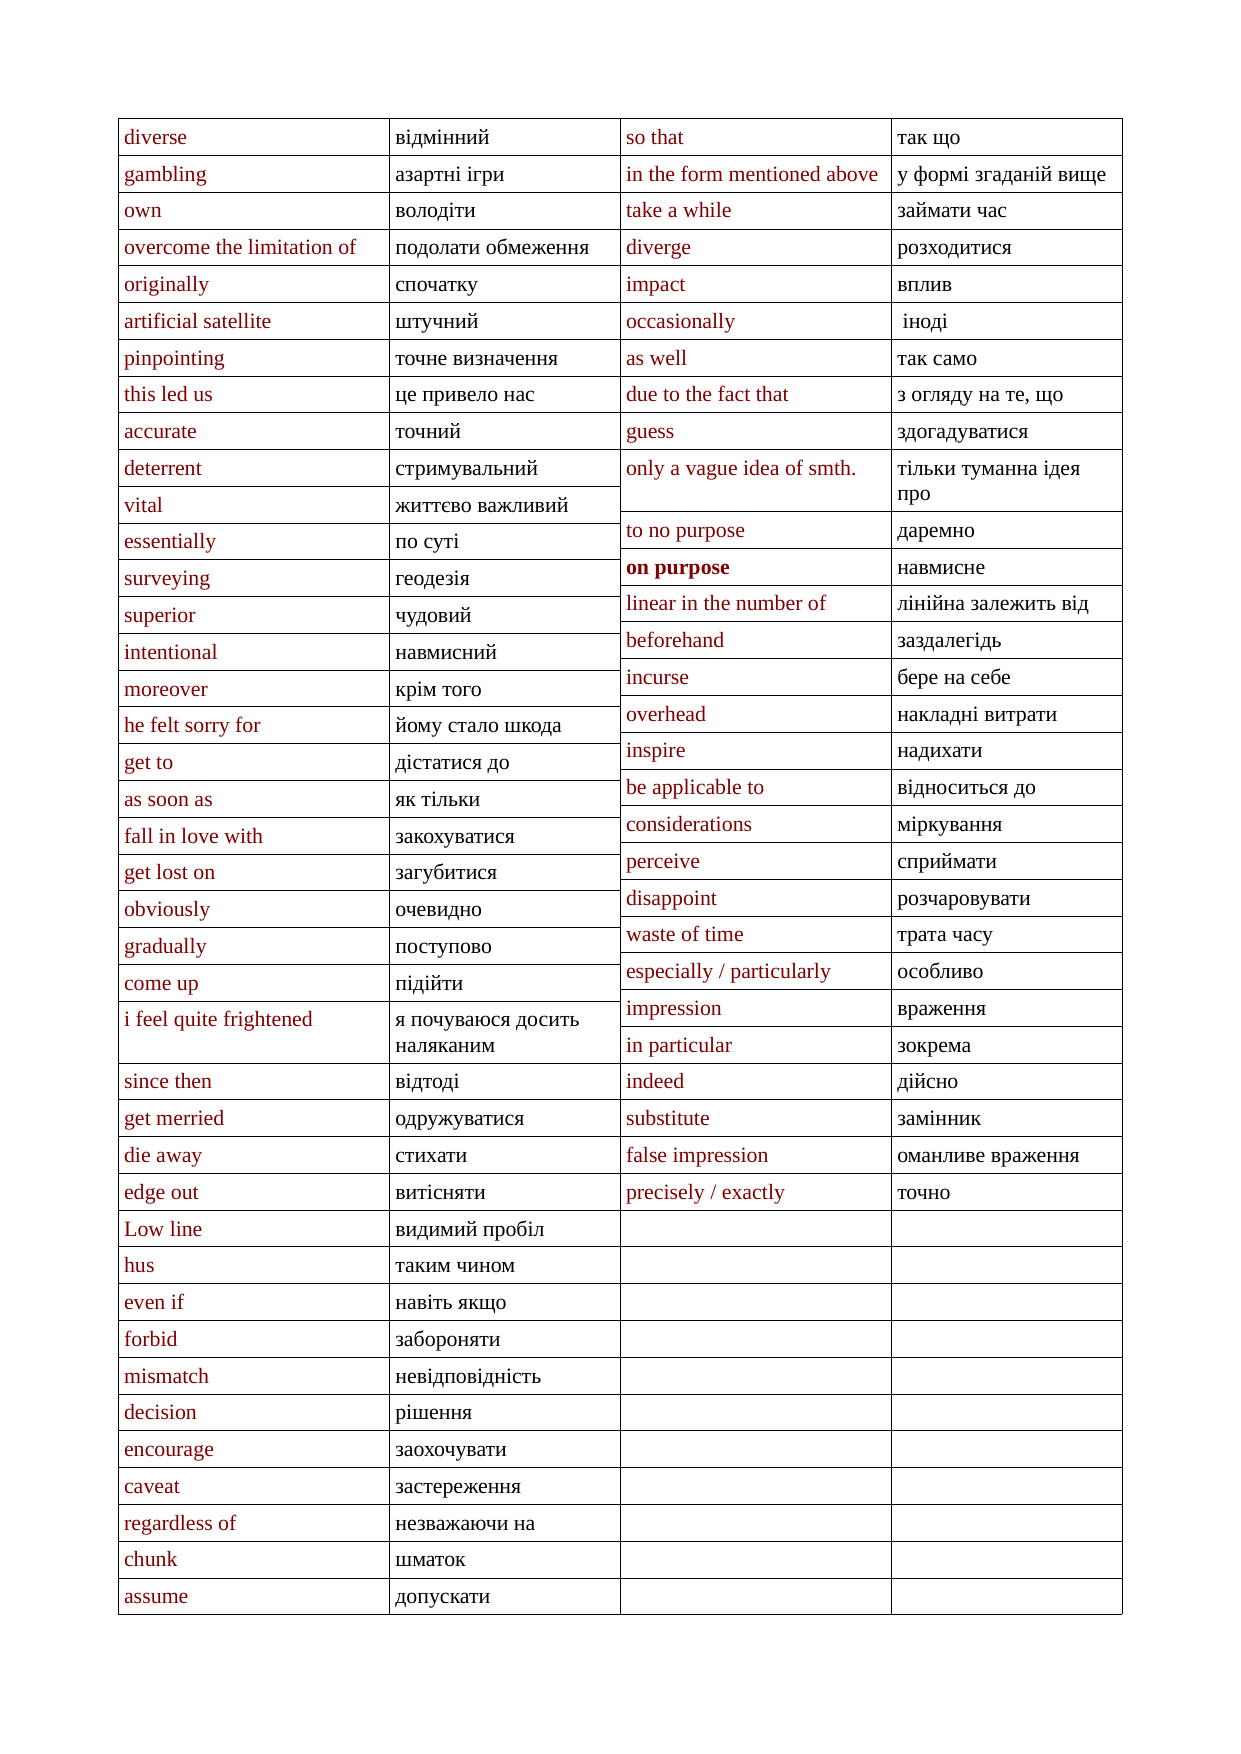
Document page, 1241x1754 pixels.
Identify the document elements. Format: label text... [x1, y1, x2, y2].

table_cell surveying [119, 560, 389, 596]
table_cell володіти [390, 193, 620, 228]
table_cell [892, 1247, 1122, 1283]
table_cell originally [119, 266, 389, 302]
table_cell diverge [621, 230, 891, 265]
table_cell take a while [621, 193, 891, 228]
table_cell рішення [390, 1395, 620, 1430]
table_cell міркування [892, 806, 1122, 842]
table_cell незважаючи на [390, 1505, 620, 1541]
table_cell таким чином [390, 1247, 620, 1283]
table_cell so that [621, 119, 891, 155]
table_cell я почуваюся досить наляканим [390, 1002, 620, 1063]
table_cell decision [119, 1395, 389, 1430]
table_cell навмисний [390, 634, 620, 670]
table_cell стихати [390, 1137, 620, 1173]
table_cell іноді [892, 303, 1122, 339]
table_cell навмисне [892, 549, 1122, 584]
table_cell [892, 1431, 1122, 1467]
table_cell життєво важливий [390, 487, 620, 523]
table_cell стримувальний [390, 450, 620, 486]
table_cell own [119, 193, 389, 228]
table_cell як тільки [390, 781, 620, 817]
table_cell to no purpose [621, 512, 891, 548]
table_cell mismatch [119, 1358, 389, 1393]
table_cell only a vague idea of smth. [621, 450, 891, 511]
table_cell дістатися до [390, 744, 620, 780]
table_header відмінний [390, 119, 620, 155]
table_cell заохочувати [390, 1431, 620, 1467]
table_cell [621, 1358, 891, 1393]
table_cell закохуватися [390, 818, 620, 853]
table_cell особливо [892, 953, 1122, 989]
table_cell точно [892, 1174, 1122, 1210]
table_cell одружуватися [390, 1100, 620, 1136]
table_cell caveat [119, 1468, 389, 1504]
table_cell be applicable to [621, 770, 891, 805]
table_cell [621, 1431, 891, 1467]
table_cell gambling [119, 156, 389, 192]
table_cell die away [119, 1137, 389, 1173]
table_cell waste of time [621, 917, 891, 952]
table_cell відтоді [390, 1064, 620, 1099]
table_cell точне визначення [390, 340, 620, 376]
table_cell on purpose [621, 549, 891, 584]
table_cell відноситься до [892, 770, 1122, 805]
table_cell in particular [621, 1027, 891, 1063]
table_cell чудовий [390, 597, 620, 633]
table_cell [621, 1468, 891, 1504]
table_cell лінійна залежить від [892, 586, 1122, 621]
table_cell occasionally [621, 303, 891, 339]
table_cell так що [892, 119, 1122, 155]
table_cell [892, 1211, 1122, 1246]
table_cell come up [119, 965, 389, 1001]
table_cell [621, 1247, 891, 1283]
table_cell overcome the limitation of [119, 230, 389, 265]
table_cell [892, 1505, 1122, 1541]
table_cell superior [119, 597, 389, 633]
table_cell по суті [390, 524, 620, 559]
table_cell трата часу [892, 917, 1122, 952]
table_cell з огляду на те, що [892, 377, 1122, 412]
table_cell розходитися [892, 230, 1122, 265]
table_cell linear in the number of [621, 586, 891, 621]
table_cell he felt sorry for [119, 707, 389, 743]
table_cell assume [119, 1579, 389, 1614]
table_cell overhead [621, 696, 891, 732]
table_cell forbid [119, 1321, 389, 1357]
table_cell аrtificial satellite [119, 303, 389, 339]
table_cell substitute [621, 1100, 891, 1136]
table_cell вплив [892, 266, 1122, 302]
table_cell це привело нас [390, 377, 620, 412]
table_cell здогадуватися [892, 413, 1122, 449]
table_cell [892, 1468, 1122, 1504]
table_cell [621, 1505, 891, 1541]
table_cell intentional [119, 634, 389, 670]
table_cell бере на себе [892, 659, 1122, 695]
table_cell in the form mentioned above [621, 156, 891, 192]
table_cell [621, 1542, 891, 1577]
table_cell beforehand [621, 622, 891, 658]
table_cell inspire [621, 733, 891, 768]
table_cell this led us [119, 377, 389, 412]
table_cell навіть якщо [390, 1284, 620, 1320]
table_cell накладні витрати [892, 696, 1122, 732]
table_cell impression [621, 990, 891, 1026]
table_cell витісняти [390, 1174, 620, 1210]
table_cell as soon as [119, 781, 389, 817]
table_cell тільки туманна ідея про [892, 450, 1122, 511]
table_cell false impression [621, 1137, 891, 1173]
table_cell підійти [390, 965, 620, 1001]
table_cell disappoint [621, 880, 891, 916]
table_cell encourage [119, 1431, 389, 1467]
table_cell precisely / exactly [621, 1174, 891, 1210]
table_cell поступово [390, 928, 620, 964]
table_cell загубитися [390, 855, 620, 890]
table_cell заздалегідь [892, 622, 1122, 658]
table_cell impact [621, 266, 891, 302]
table_cell vital [119, 487, 389, 523]
table_cell розчаровувати [892, 880, 1122, 916]
table_cell edge out [119, 1174, 389, 1210]
table_cell надихати [892, 733, 1122, 768]
table_cell perceive [621, 843, 891, 879]
table_cell дійсно [892, 1064, 1122, 1099]
table_cell замінник [892, 1100, 1122, 1136]
table_cell due to the fact that [621, 377, 891, 412]
table_cell [892, 1321, 1122, 1357]
table_cell застереження [390, 1468, 620, 1504]
table_cell враження [892, 990, 1122, 1026]
table_cell essentially [119, 524, 389, 559]
table_cell chunk [119, 1542, 389, 1577]
table_cell moreover [119, 671, 389, 706]
table_cell оманливе враження [892, 1137, 1122, 1173]
table_cell indeed [621, 1064, 891, 1099]
table_cell [892, 1358, 1122, 1393]
table_cell зокрема [892, 1027, 1122, 1063]
table_cell [621, 1579, 891, 1614]
table_cell get lost on [119, 855, 389, 890]
table_cell шматок [390, 1542, 620, 1577]
table_cell геодезія [390, 560, 620, 596]
table_cell невідповідність [390, 1358, 620, 1393]
table_cell [621, 1211, 891, 1246]
table_cell i feel quite frightened [119, 1002, 389, 1063]
table_cell gradually [119, 928, 389, 964]
table_cell accurate [119, 413, 389, 449]
table_cell [892, 1542, 1122, 1577]
table_cell considerations [621, 806, 891, 842]
table_cell допускати [390, 1579, 620, 1614]
table_cell йому стало шкода [390, 707, 620, 743]
table_cell у формі згаданій вище [892, 156, 1122, 192]
table_cell get to [119, 744, 389, 780]
table_cell pinpointing [119, 340, 389, 376]
table_cell deterrent [119, 450, 389, 486]
table_cell regardless of [119, 1505, 389, 1541]
table_cell as well [621, 340, 891, 376]
table_cell штучний [390, 303, 620, 339]
table_cell крім того [390, 671, 620, 706]
table_cell incurse [621, 659, 891, 695]
table_cell забороняти [390, 1321, 620, 1357]
table_cell since then [119, 1064, 389, 1099]
table_cell сприймати [892, 843, 1122, 879]
table_cell займати час [892, 193, 1122, 228]
table_cell азартні ігри [390, 156, 620, 192]
table_cell obviously [119, 891, 389, 927]
table_cell [621, 1321, 891, 1357]
table_cell fall in love with [119, 818, 389, 853]
table_cell точний [390, 413, 620, 449]
table_cell [621, 1395, 891, 1430]
table_cell так само [892, 340, 1122, 376]
table_cell спочатку [390, 266, 620, 302]
table_header diverse [119, 119, 389, 155]
table_cell even if [119, 1284, 389, 1320]
table_cell [621, 1284, 891, 1320]
table_cell видимий пробіл [390, 1211, 620, 1246]
table_cell даремно [892, 512, 1122, 548]
table_cell очевидно [390, 891, 620, 927]
table_cell [892, 1395, 1122, 1430]
table_cell [892, 1284, 1122, 1320]
table_cell especially / particularly [621, 953, 891, 989]
table_cell Low line [119, 1211, 389, 1246]
table_cell подолати обмеження [390, 230, 620, 265]
table_cell get merried [119, 1100, 389, 1136]
table_cell guess [621, 413, 891, 449]
table_cell hus [119, 1247, 389, 1283]
table_cell [892, 1579, 1122, 1614]
